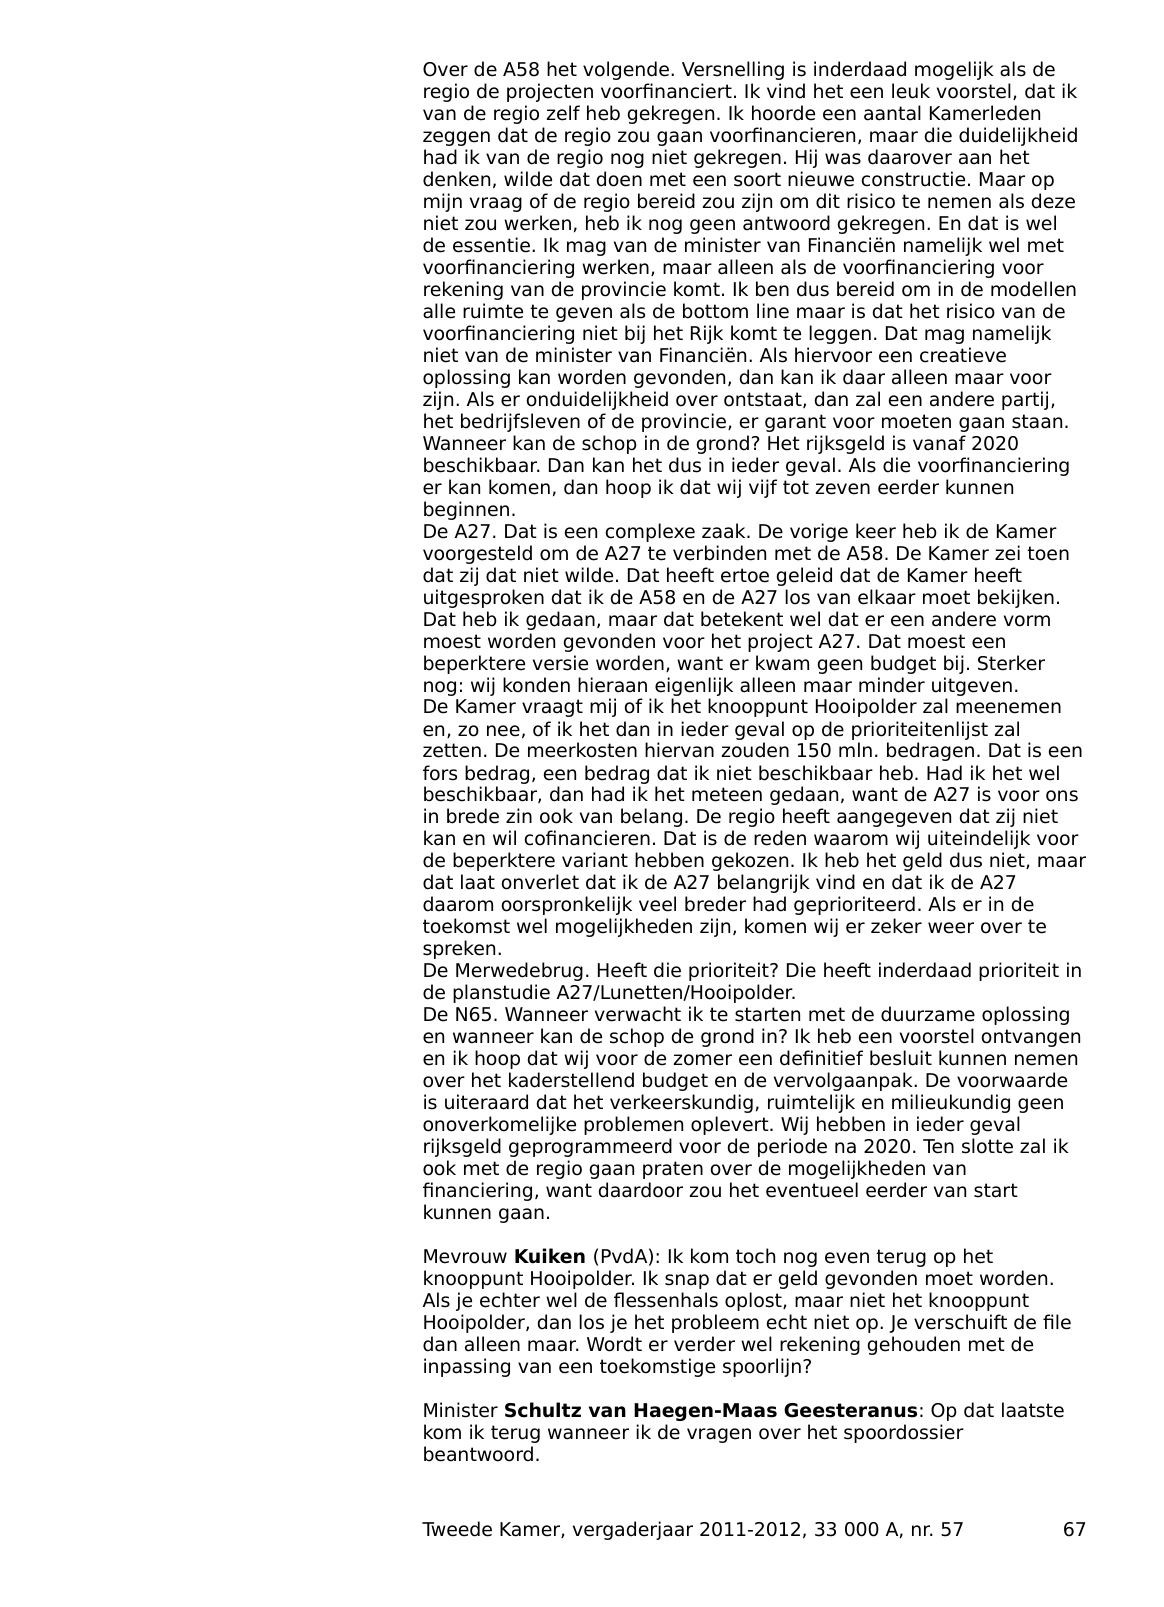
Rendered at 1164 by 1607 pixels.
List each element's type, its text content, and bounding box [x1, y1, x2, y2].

text De Merwedebrug. Heeft die prioriteit? Die heeft inderdaad prioriteit in de planstudie A27/Lunetten/Hooipolder. [422, 960, 1087, 1004]
text Mevrouw Kuiken (PvdA): Ik kom toch nog even terug op het knooppunt Hooipolder. Ik snap dat er geld gevonden moet worden. Als je echter wel de flessenhals oplost, maar niet het knooppunt Hooipolder, dan los je het probleem echt niet op. Je verschuift de file dan alleen maar. Wordt er verder wel rekening gehouden met de inpassing van een toekomstige spoorlijn? [422, 1246, 1087, 1378]
text Over de A58 het volgende. Versnelling is inderdaad mogelijk als de regio de projecten voorfinanciert. Ik vind het een leuk voorstel, dat ik van de regio zelf heb gekregen. Ik hoorde een aantal Kamerleden zeggen dat de regio zou gaan voorfinancieren, maar die duidelijkheid had ik van de regio nog niet gekregen. Hij was daarover aan het denken, wilde dat doen met een soort nieuwe constructie. Maar op mijn vraag of de regio bereid zou zijn om dit risico te nemen als deze niet zou werken, heb ik nog geen antwoord gekregen. En dat is wel de essentie. Ik mag van de minister van Financiën namelijk wel met voorfinanciering werken, maar alleen als de voorfinanciering voor rekening van de provincie komt. Ik ben dus bereid om in de modellen alle ruimte te geven als de bottom line maar is dat het risico van de voorfinanciering niet bij het Rijk komt te leggen. Dat mag namelijk niet van de minister van Financiën. Als hiervoor een creatieve oplossing kan worden gevonden, dan kan ik daar alleen maar voor zijn. Als er onduidelijkheid over ontstaat, dan zal een andere partij, het bedrijfsleven of de provincie, er garant voor moeten gaan staan. [422, 59, 1087, 433]
text Wanneer kan de schop in de grond? Het rijksgeld is vanaf 2020 beschikbaar. Dan kan het dus in ieder geval. Als die voorfinanciering er kan komen, dan hoop ik dat wij vijf tot zeven eerder kunnen beginnen. [422, 433, 1087, 521]
text De N65. Wanneer verwacht ik te starten met de duurzame oplossing en wanneer kan de schop de grond in? Ik heb een voorstel ontvangen en ik hoop dat wij voor de zomer een definitief besluit kunnen nemen over het kaderstellend budget en de vervolgaanpak. De voorwaarde is uiteraard dat het verkeerskundig, ruimtelijk en milieukundig geen onoverkomelijke problemen oplevert. Wij hebben in ieder geval rijksgeld geprogrammeerd voor de periode na 2020. Ten slotte zal ik ook met de regio gaan praten over de mogelijkheden van financiering, want daardoor zou het eventueel eerder van start kunnen gaan. [422, 1004, 1087, 1224]
text De Kamer vraagt mij of ik het knooppunt Hooipolder zal meenemen en, zo nee, of ik het dan in ieder geval op de prioriteitenlijst zal zetten. De meerkosten hiervan zouden 150 mln. bedragen. Dat is een fors bedrag, een bedrag dat ik niet beschikbaar heb. Had ik het wel beschikbaar, dan had ik het meteen gedaan, want de A27 is voor ons in brede zin ook van belang. De regio heeft aangegeven dat zij niet kan en wil cofinancieren. Dat is de reden waarom wij uiteindelijk voor de beperktere variant hebben gekozen. Ik heb het geld dus niet, maar dat laat onverlet dat ik de A27 belangrijk vind en dat ik de A27 daarom oorspronkelijk veel breder had geprioriteerd. Als er in de toekomst wel mogelijkheden zijn, komen wij er zeker weer over te spreken. [422, 696, 1087, 960]
text De A27. Dat is een complexe zaak. De vorige keer heb ik de Kamer voorgesteld om de A27 te verbinden met de A58. De Kamer zei toen dat zij dat niet wilde. Dat heeft ertoe geleid dat de Kamer heeft uitgesproken dat ik de A58 en de A27 los van elkaar moet bekijken. Dat heb ik gedaan, maar dat betekent wel dat er een andere vorm moest worden gevonden voor het project A27. Dat moest een beperktere versie worden, want er kwam geen budget bij. Sterker nog: wij konden hieraan eigenlijk alleen maar minder uitgeven. [422, 521, 1087, 696]
text Minister Schultz van Haegen-Maas Geesteranus: Op dat laatste kom ik terug wanneer ik de vragen over het spoordossier beantwoord. [422, 1400, 1087, 1466]
